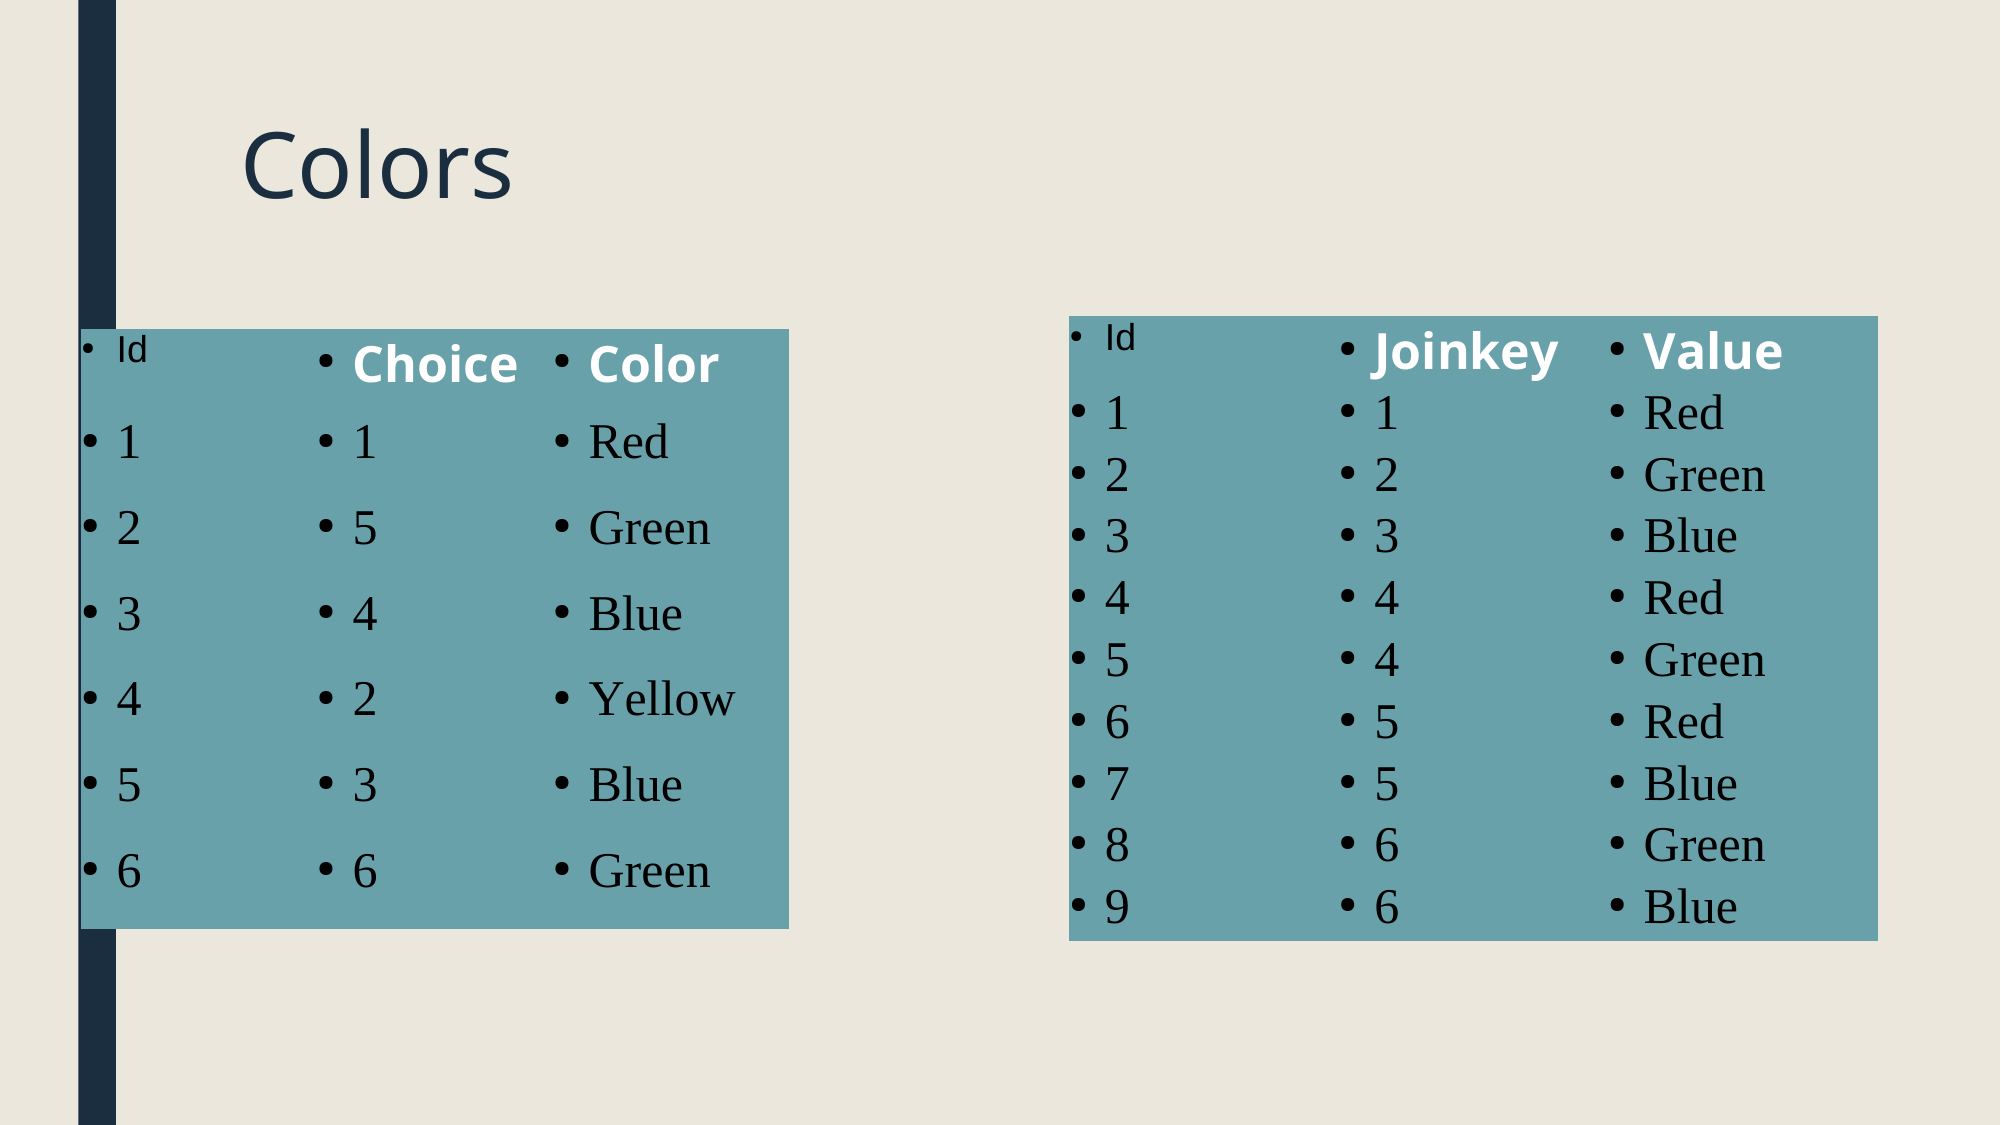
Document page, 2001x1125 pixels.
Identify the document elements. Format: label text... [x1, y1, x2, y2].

table_cell Green [1608, 447, 1878, 508]
table_cell 2 [1339, 447, 1608, 508]
table_cell 5 [317, 500, 553, 586]
table_cell Blue [553, 757, 789, 843]
table_cell Blue [1608, 755, 1878, 817]
title Colors [225, 112, 1801, 357]
table_cell 2 [81, 500, 317, 586]
table_cell 5 [1069, 632, 1339, 694]
table_cell Red [1608, 385, 1878, 447]
table_cell Red [553, 414, 789, 500]
table_header Value [1608, 316, 1878, 385]
table_cell 4 [317, 586, 553, 671]
table_cell 1 [81, 414, 317, 500]
table_cell 9 [1069, 879, 1339, 941]
table_cell 1 [317, 414, 553, 500]
table_cell Yellow [553, 671, 789, 757]
table_cell 5 [1339, 694, 1608, 755]
table_cell 1 [1069, 385, 1339, 447]
table_cell 6 [1339, 879, 1608, 941]
table_cell Green [1608, 817, 1878, 879]
table_cell Red [1608, 570, 1878, 632]
table_cell 4 [81, 671, 317, 757]
table_header Id [81, 329, 317, 414]
table_header Id [1069, 316, 1339, 385]
table_cell 1 [1339, 385, 1608, 447]
table_header Joinkey [1339, 316, 1608, 385]
table_cell Green [1608, 632, 1878, 694]
table_cell 6 [1069, 694, 1339, 755]
table_cell 8 [1069, 817, 1339, 879]
table_cell 3 [317, 757, 553, 843]
table_cell Green [553, 843, 789, 929]
table_cell 4 [1339, 570, 1608, 632]
table_cell Green [553, 500, 789, 586]
table_cell Red [1608, 694, 1878, 755]
table_cell 5 [1339, 755, 1608, 817]
table_header Choice [317, 329, 553, 414]
table_cell 3 [81, 586, 317, 671]
table_header Color [553, 329, 789, 414]
table_cell Blue [1608, 508, 1878, 570]
table_cell 2 [1069, 447, 1339, 508]
table_cell 3 [1069, 508, 1339, 570]
table_cell 2 [317, 671, 553, 757]
table_cell 5 [81, 757, 317, 843]
table_cell 7 [1069, 755, 1339, 817]
table_cell 6 [317, 843, 553, 929]
table_cell 3 [1339, 508, 1608, 570]
table_cell 4 [1069, 570, 1339, 632]
table_cell 6 [1339, 817, 1608, 879]
table_cell 4 [1339, 632, 1608, 694]
table_cell Blue [553, 586, 789, 671]
table_cell Blue [1608, 879, 1878, 941]
table_cell 6 [81, 843, 317, 929]
